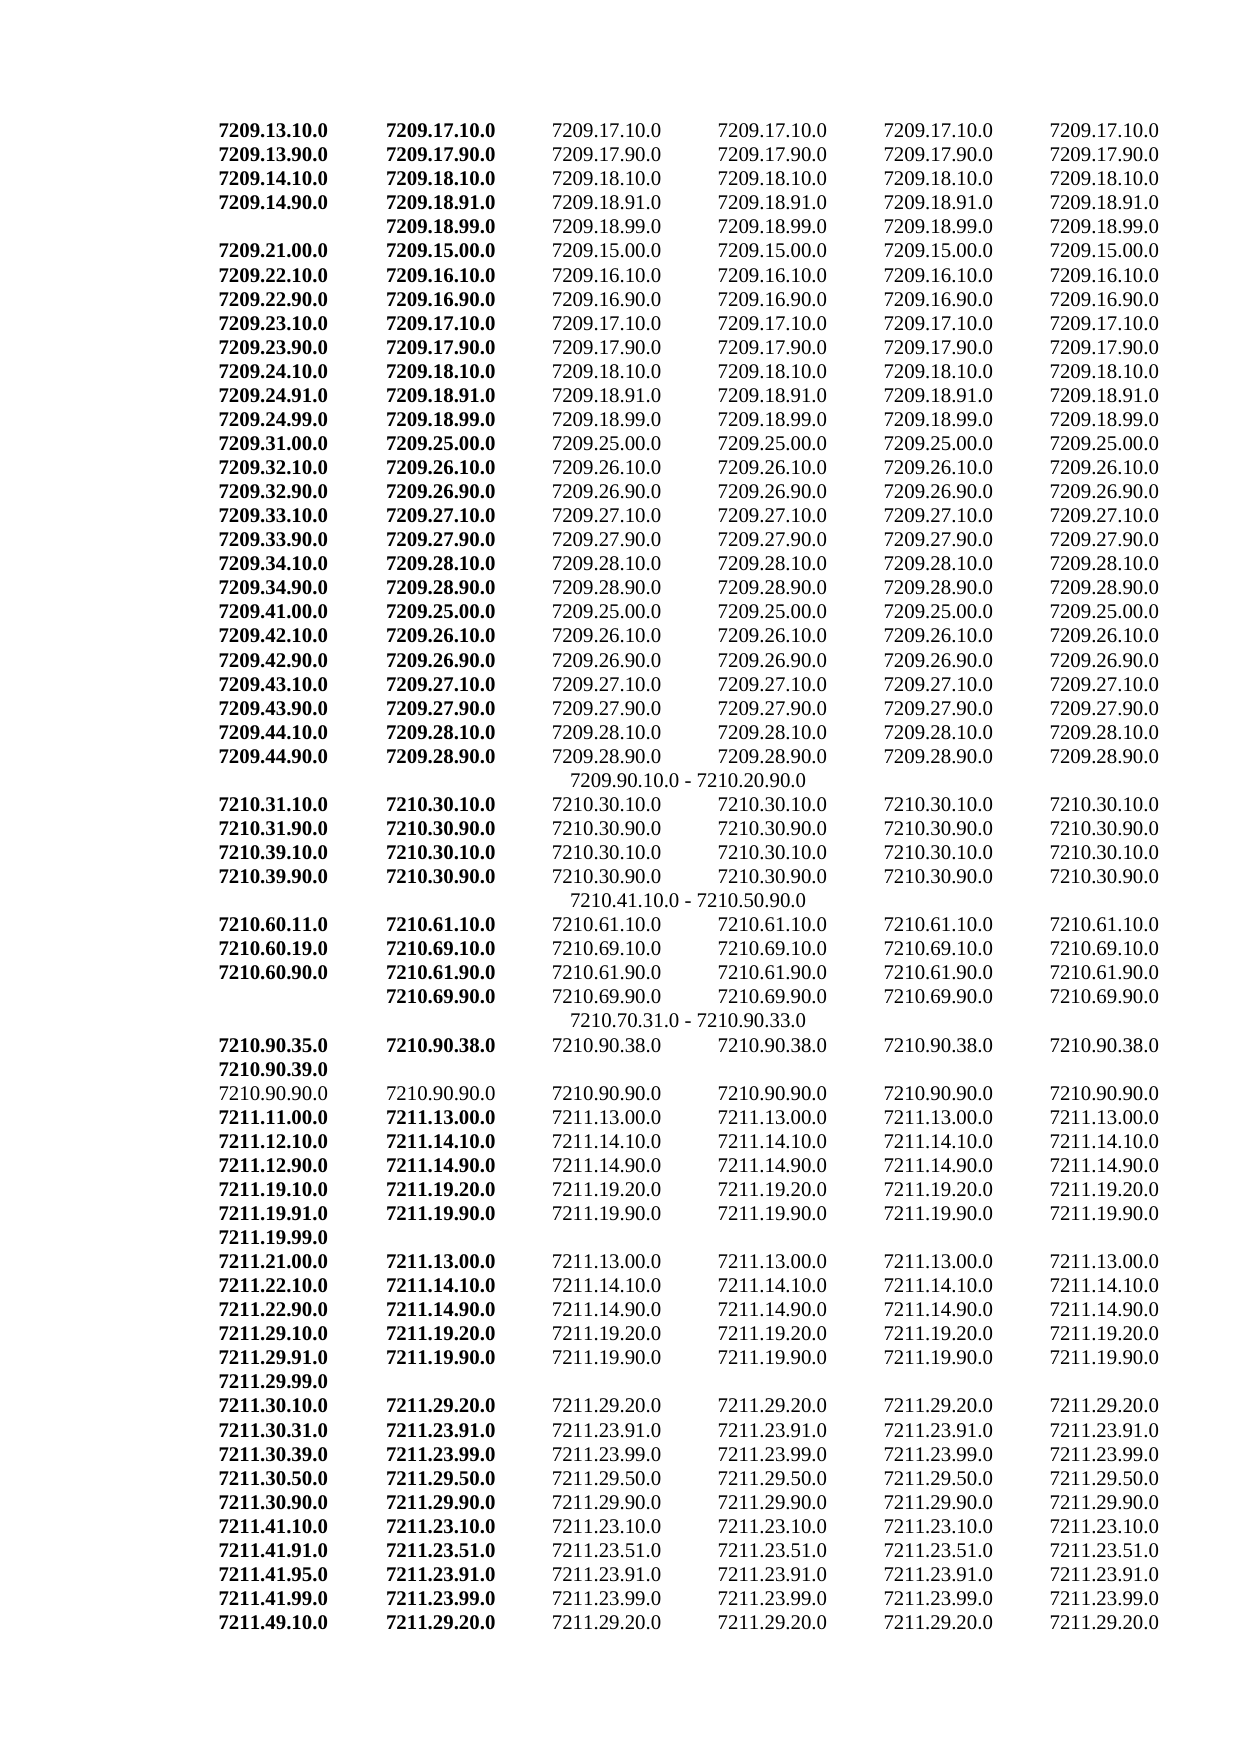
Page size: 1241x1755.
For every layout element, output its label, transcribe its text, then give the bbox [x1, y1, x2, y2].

table_cell 7209.17.90.0 [855, 142, 1021, 166]
table_cell 7211.19.91.0 [189, 1201, 357, 1225]
table_cell 7211.19.90.0 [689, 1201, 855, 1225]
table_cell 7211.13.00.0 [689, 1249, 855, 1273]
table_cell 7209.43.90.0 [189, 696, 357, 720]
table_cell 7209.27.90.0 [358, 696, 523, 720]
table_cell 7211.23.51.0 [1021, 1538, 1187, 1562]
table_cell 7211.23.99.0 [358, 1586, 523, 1610]
table_cell 7211.23.10.0 [1021, 1514, 1187, 1538]
table_cell 7209.28.10.0 [358, 551, 523, 575]
table_cell 7209.41.00.0 [189, 599, 357, 623]
table_cell 7211.12.10.0 [189, 1129, 357, 1153]
table_cell 7211.19.90.0 [358, 1345, 523, 1369]
table_cell 7209.34.10.0 [189, 551, 357, 575]
table_cell 7210.69.10.0 [689, 936, 855, 960]
table_cell 7211.23.10.0 [358, 1514, 523, 1538]
table_cell [523, 1225, 689, 1249]
table_cell 7211.14.10.0 [855, 1129, 1021, 1153]
table_cell 7211.23.99.0 [855, 1442, 1021, 1466]
table_cell 7211.19.90.0 [523, 1201, 689, 1225]
table_cell 7210.69.10.0 [855, 936, 1021, 960]
table_cell 7209.27.10.0 [1021, 503, 1187, 527]
table_cell 7210.30.10.0 [855, 792, 1021, 816]
table_cell 7211.14.10.0 [1021, 1129, 1187, 1153]
table_cell 7209.18.99.0 [689, 407, 855, 431]
table_cell 7209.17.90.0 [1021, 142, 1187, 166]
table_cell 7209.27.90.0 [523, 696, 689, 720]
table_cell 7211.14.90.0 [358, 1153, 523, 1177]
table_cell 7209.16.10.0 [1021, 263, 1187, 287]
table_cell 7210.30.10.0 [523, 840, 689, 864]
table_cell 7209.27.90.0 [855, 696, 1021, 720]
table_cell 7209.33.90.0 [189, 527, 357, 551]
table_cell 7210.30.10.0 [1021, 792, 1187, 816]
table_cell 7209.16.90.0 [523, 287, 689, 311]
table_cell 7209.28.10.0 [523, 720, 689, 744]
table_cell 7209.25.00.0 [855, 599, 1021, 623]
table_cell 7211.19.20.0 [855, 1321, 1021, 1345]
table_cell 7210.30.90.0 [689, 864, 855, 888]
table_cell 7209.28.90.0 [689, 744, 855, 768]
table_cell 7209.18.99.0 [523, 214, 689, 238]
table_cell 7211.29.20.0 [689, 1610, 855, 1634]
table_cell 7209.17.10.0 [689, 311, 855, 335]
table_cell 7211.29.20.0 [523, 1394, 689, 1417]
table_cell 7209.18.10.0 [358, 166, 523, 190]
table_cell 7211.41.91.0 [189, 1538, 357, 1562]
table_cell 7211.23.51.0 [689, 1538, 855, 1562]
table_cell 7210.69.10.0 [1021, 936, 1187, 960]
table_cell 7211.23.10.0 [689, 1514, 855, 1538]
table_cell 7209.25.00.0 [523, 599, 689, 623]
table_cell 7209.18.99.0 [1021, 214, 1187, 238]
table_cell 7209.17.90.0 [523, 335, 689, 359]
table_cell 7211.19.10.0 [189, 1177, 357, 1201]
table_cell 7209.28.10.0 [1021, 720, 1187, 744]
table_cell 7211.30.90.0 [189, 1490, 357, 1514]
table_cell 7210.90.38.0 [358, 1033, 523, 1057]
table_cell 7210.30.90.0 [855, 864, 1021, 888]
table_cell 7209.16.90.0 [855, 287, 1021, 311]
table_cell 7210.90.90.0 [189, 1081, 357, 1105]
table_cell 7209.28.10.0 [689, 551, 855, 575]
table_cell 7210.61.90.0 [689, 960, 855, 984]
table_cell 7209.32.10.0 [189, 455, 357, 479]
table_cell 7211.23.91.0 [689, 1562, 855, 1586]
table_cell 7210.61.10.0 [523, 912, 689, 936]
table_cell 7209.25.00.0 [358, 599, 523, 623]
table_cell 7209.17.10.0 [358, 118, 523, 142]
table_cell 7209.26.10.0 [523, 455, 689, 479]
table_cell 7209.27.10.0 [855, 672, 1021, 696]
table_cell 7209.25.00.0 [689, 599, 855, 623]
table_cell 7209.28.10.0 [1021, 551, 1187, 575]
table_cell 7210.69.90.0 [689, 984, 855, 1008]
table_cell 7210.30.10.0 [358, 792, 523, 816]
table_cell 7211.23.99.0 [523, 1442, 689, 1466]
table_cell 7211.13.00.0 [358, 1105, 523, 1129]
table_cell 7209.15.00.0 [855, 239, 1021, 262]
table_cell 7209.17.90.0 [358, 335, 523, 359]
table_cell 7211.23.91.0 [358, 1562, 523, 1586]
table_cell 7209.18.99.0 [523, 407, 689, 431]
table_cell 7211.19.20.0 [689, 1321, 855, 1345]
table_cell [523, 1369, 689, 1393]
table_cell 7209.27.90.0 [1021, 527, 1187, 551]
table_cell 7211.19.90.0 [689, 1345, 855, 1369]
table_cell 7209.90.10.0 - 7210.20.90.0 [189, 768, 1187, 792]
table_cell 7210.61.90.0 [1021, 960, 1187, 984]
table_cell 7209.27.10.0 [358, 503, 523, 527]
table_cell 7209.28.10.0 [523, 551, 689, 575]
table_cell 7211.23.51.0 [358, 1538, 523, 1562]
table_cell 7209.17.10.0 [689, 118, 855, 142]
table_cell 7211.22.90.0 [189, 1297, 357, 1321]
table_cell 7210.90.90.0 [689, 1081, 855, 1105]
table_cell 7211.23.91.0 [855, 1562, 1021, 1586]
table_cell 7209.28.90.0 [1021, 744, 1187, 768]
table_cell [855, 1225, 1021, 1249]
table_cell 7209.17.10.0 [855, 311, 1021, 335]
table_cell 7210.60.11.0 [189, 912, 357, 936]
table_cell 7209.32.90.0 [189, 479, 357, 503]
table_cell 7209.24.99.0 [189, 407, 357, 431]
table_cell 7210.30.90.0 [523, 816, 689, 840]
table_cell 7209.26.90.0 [689, 648, 855, 672]
table_cell 7211.19.20.0 [358, 1177, 523, 1201]
table_cell 7209.18.91.0 [855, 190, 1021, 214]
table_cell 7211.13.00.0 [689, 1105, 855, 1129]
table_cell 7211.14.10.0 [523, 1129, 689, 1153]
table_cell 7211.11.00.0 [189, 1105, 357, 1129]
table_cell 7210.69.90.0 [1021, 984, 1187, 1008]
table_cell 7210.61.10.0 [1021, 912, 1187, 936]
table_cell 7209.14.10.0 [189, 166, 357, 190]
table_cell 7211.14.90.0 [523, 1153, 689, 1177]
table_cell [189, 984, 357, 1008]
table_cell 7209.17.10.0 [1021, 311, 1187, 335]
table_cell 7211.29.20.0 [1021, 1394, 1187, 1417]
table_cell 7209.18.10.0 [523, 166, 689, 190]
table_cell 7211.13.00.0 [523, 1105, 689, 1129]
table_cell 7211.14.90.0 [689, 1297, 855, 1321]
table_cell [689, 1057, 855, 1081]
table_cell [358, 1057, 523, 1081]
table_cell 7211.14.10.0 [1021, 1273, 1187, 1297]
table_cell 7211.29.90.0 [1021, 1490, 1187, 1514]
table_cell 7209.17.10.0 [523, 118, 689, 142]
table_cell 7209.26.90.0 [523, 479, 689, 503]
table_cell 7211.22.10.0 [189, 1273, 357, 1297]
table_cell 7209.18.91.0 [358, 383, 523, 407]
table_cell 7209.17.10.0 [523, 311, 689, 335]
table_cell [1021, 1225, 1187, 1249]
table_cell 7209.18.99.0 [1021, 407, 1187, 431]
table_cell 7211.12.90.0 [189, 1153, 357, 1177]
table_cell 7211.29.20.0 [855, 1610, 1021, 1634]
table_cell 7209.18.99.0 [855, 407, 1021, 431]
table_cell 7210.30.10.0 [689, 792, 855, 816]
table_cell 7211.23.99.0 [689, 1442, 855, 1466]
table_cell 7209.26.10.0 [358, 624, 523, 647]
table_cell 7210.90.35.0 [189, 1033, 357, 1057]
table_cell 7210.30.90.0 [1021, 816, 1187, 840]
table_cell 7209.26.90.0 [855, 479, 1021, 503]
table_cell 7211.23.91.0 [689, 1418, 855, 1442]
table_cell 7211.23.91.0 [523, 1418, 689, 1442]
table_cell 7210.90.90.0 [523, 1081, 689, 1105]
table_cell 7209.44.90.0 [189, 744, 357, 768]
table_cell 7209.21.00.0 [189, 239, 357, 262]
table_cell 7210.90.38.0 [1021, 1033, 1187, 1057]
table_cell 7211.19.20.0 [1021, 1177, 1187, 1201]
table_cell 7211.19.20.0 [1021, 1321, 1187, 1345]
table_cell 7211.14.90.0 [689, 1153, 855, 1177]
table_cell 7210.69.10.0 [358, 936, 523, 960]
table_cell 7211.29.90.0 [855, 1490, 1021, 1514]
table_cell 7209.25.00.0 [689, 431, 855, 455]
table_cell 7211.29.90.0 [689, 1490, 855, 1514]
table_cell 7209.22.90.0 [189, 287, 357, 311]
table_cell 7210.30.10.0 [1021, 840, 1187, 864]
table_cell 7210.69.10.0 [523, 936, 689, 960]
table_cell 7211.29.50.0 [855, 1466, 1021, 1490]
table_cell 7209.26.10.0 [855, 624, 1021, 647]
table_cell 7209.15.00.0 [1021, 239, 1187, 262]
table_cell 7209.28.90.0 [523, 744, 689, 768]
table_cell 7210.61.10.0 [689, 912, 855, 936]
table_cell 7209.25.00.0 [855, 431, 1021, 455]
table_cell 7209.17.90.0 [523, 142, 689, 166]
table_cell 7211.13.00.0 [358, 1249, 523, 1273]
table_cell 7210.70.31.0 - 7210.90.33.0 [189, 1009, 1187, 1032]
table_cell 7209.33.10.0 [189, 503, 357, 527]
table_cell 7211.29.20.0 [855, 1394, 1021, 1417]
table_cell 7209.26.10.0 [358, 455, 523, 479]
table_cell 7209.17.90.0 [1021, 335, 1187, 359]
table_cell 7211.29.91.0 [189, 1345, 357, 1369]
table_cell 7209.17.10.0 [1021, 118, 1187, 142]
table_cell [358, 1225, 523, 1249]
table_cell 7209.18.91.0 [689, 190, 855, 214]
table_cell 7211.29.50.0 [689, 1466, 855, 1490]
table_cell 7211.14.90.0 [1021, 1297, 1187, 1321]
table_cell 7209.23.90.0 [189, 335, 357, 359]
table_cell 7211.29.90.0 [523, 1490, 689, 1514]
table_cell 7209.28.90.0 [1021, 575, 1187, 599]
table_cell 7210.90.90.0 [1021, 1081, 1187, 1105]
table_cell [1021, 1057, 1187, 1081]
table_cell 7209.18.99.0 [855, 214, 1021, 238]
table_cell 7209.31.00.0 [189, 431, 357, 455]
table_cell 7209.22.10.0 [189, 263, 357, 287]
table_cell 7210.30.90.0 [358, 864, 523, 888]
table_cell 7210.30.90.0 [523, 864, 689, 888]
table_cell 7210.60.90.0 [189, 960, 357, 984]
table_cell 7210.90.90.0 [358, 1081, 523, 1105]
table_cell 7209.27.10.0 [523, 503, 689, 527]
table_cell 7209.16.90.0 [1021, 287, 1187, 311]
table_cell 7209.28.90.0 [855, 744, 1021, 768]
table_cell 7210.69.90.0 [855, 984, 1021, 1008]
table_cell 7211.30.31.0 [189, 1418, 357, 1442]
table_cell 7209.13.90.0 [189, 142, 357, 166]
table_cell [855, 1057, 1021, 1081]
table_cell 7211.29.50.0 [523, 1466, 689, 1490]
table_cell 7209.25.00.0 [358, 431, 523, 455]
table_cell [1021, 1369, 1187, 1393]
table_cell 7209.17.90.0 [689, 142, 855, 166]
table_cell 7209.28.10.0 [855, 551, 1021, 575]
table_cell 7209.26.10.0 [689, 624, 855, 647]
table_cell 7210.30.10.0 [523, 792, 689, 816]
table_cell 7209.27.90.0 [1021, 696, 1187, 720]
table_cell 7211.13.00.0 [1021, 1105, 1187, 1129]
table_cell 7210.90.38.0 [523, 1033, 689, 1057]
table_cell 7209.17.90.0 [855, 335, 1021, 359]
table_cell 7211.23.99.0 [855, 1586, 1021, 1610]
table_cell 7211.23.10.0 [523, 1514, 689, 1538]
table_cell 7211.41.95.0 [189, 1562, 357, 1586]
table_cell 7211.29.20.0 [523, 1610, 689, 1634]
table_cell 7209.16.10.0 [523, 263, 689, 287]
table_cell 7211.13.00.0 [855, 1249, 1021, 1273]
table_cell 7209.26.10.0 [855, 455, 1021, 479]
table_cell 7209.42.10.0 [189, 624, 357, 647]
table_cell 7209.28.10.0 [855, 720, 1021, 744]
table_cell 7209.27.10.0 [523, 672, 689, 696]
table_cell 7211.19.90.0 [855, 1201, 1021, 1225]
table_cell 7211.19.99.0 [189, 1225, 357, 1249]
table_cell 7209.18.10.0 [855, 166, 1021, 190]
table_cell 7210.39.90.0 [189, 864, 357, 888]
table_cell 7211.29.50.0 [1021, 1466, 1187, 1490]
table_cell 7209.18.99.0 [358, 407, 523, 431]
table_cell 7209.24.91.0 [189, 383, 357, 407]
table_cell 7209.27.90.0 [689, 696, 855, 720]
table_cell 7209.26.90.0 [689, 479, 855, 503]
table_cell 7211.23.51.0 [523, 1538, 689, 1562]
table_cell 7210.30.10.0 [855, 840, 1021, 864]
table_cell 7211.19.20.0 [358, 1321, 523, 1345]
table_cell 7209.34.90.0 [189, 575, 357, 599]
table_cell 7211.29.90.0 [358, 1490, 523, 1514]
table_cell 7209.16.90.0 [358, 287, 523, 311]
table_cell [189, 214, 357, 238]
table_cell 7209.27.90.0 [358, 527, 523, 551]
table_cell 7211.13.00.0 [1021, 1249, 1187, 1273]
table_cell 7211.14.10.0 [523, 1273, 689, 1297]
table_cell 7211.30.10.0 [189, 1394, 357, 1417]
table_cell 7211.23.91.0 [523, 1562, 689, 1586]
table_cell 7210.30.90.0 [358, 816, 523, 840]
table_cell 7209.27.10.0 [689, 503, 855, 527]
table_cell 7211.14.90.0 [523, 1297, 689, 1321]
table_cell [689, 1225, 855, 1249]
table_cell 7209.18.99.0 [358, 214, 523, 238]
table_cell 7210.30.10.0 [358, 840, 523, 864]
table_cell 7211.23.91.0 [1021, 1562, 1187, 1586]
table_cell 7211.19.90.0 [1021, 1345, 1187, 1369]
table_cell 7209.17.10.0 [855, 118, 1021, 142]
table_cell 7209.28.90.0 [689, 575, 855, 599]
table_cell 7209.17.90.0 [689, 335, 855, 359]
table_cell 7210.31.90.0 [189, 816, 357, 840]
table_cell 7211.29.10.0 [189, 1321, 357, 1345]
table_cell 7209.25.00.0 [1021, 431, 1187, 455]
table_cell 7211.23.10.0 [855, 1514, 1021, 1538]
table_cell 7209.27.90.0 [855, 527, 1021, 551]
table_cell 7211.14.90.0 [1021, 1153, 1187, 1177]
table_cell 7209.18.10.0 [689, 166, 855, 190]
table_cell 7211.23.99.0 [689, 1586, 855, 1610]
table_cell 7209.18.10.0 [523, 359, 689, 383]
table_cell 7209.27.10.0 [358, 672, 523, 696]
table_cell 7209.28.90.0 [358, 575, 523, 599]
table_cell 7211.23.99.0 [358, 1442, 523, 1466]
table_cell 7209.25.00.0 [523, 431, 689, 455]
table_cell 7209.18.91.0 [1021, 190, 1187, 214]
table_cell 7210.30.10.0 [689, 840, 855, 864]
table_cell [689, 1369, 855, 1393]
table_cell [358, 1369, 523, 1393]
table_cell 7209.18.91.0 [358, 190, 523, 214]
table_cell 7209.18.91.0 [523, 190, 689, 214]
table_cell [523, 1057, 689, 1081]
table_cell 7210.90.38.0 [689, 1033, 855, 1057]
table_cell 7209.27.10.0 [855, 503, 1021, 527]
table_cell 7209.18.10.0 [358, 359, 523, 383]
table_cell 7209.42.90.0 [189, 648, 357, 672]
table_cell 7209.26.90.0 [523, 648, 689, 672]
table_cell 7209.26.90.0 [358, 479, 523, 503]
table_cell 7210.31.10.0 [189, 792, 357, 816]
table_cell 7209.26.10.0 [689, 455, 855, 479]
table_cell 7209.15.00.0 [358, 239, 523, 262]
table_cell 7210.39.10.0 [189, 840, 357, 864]
table_cell 7211.19.90.0 [358, 1201, 523, 1225]
table_cell 7210.30.90.0 [855, 816, 1021, 840]
table_cell 7211.30.50.0 [189, 1466, 357, 1490]
table_cell 7211.23.99.0 [1021, 1442, 1187, 1466]
table_cell 7211.29.99.0 [189, 1369, 357, 1393]
table_cell 7210.61.10.0 [855, 912, 1021, 936]
table_cell 7211.29.20.0 [689, 1394, 855, 1417]
table_cell 7210.30.90.0 [689, 816, 855, 840]
table_cell 7209.23.10.0 [189, 311, 357, 335]
table_cell 7211.23.99.0 [523, 1586, 689, 1610]
table_cell 7211.29.20.0 [1021, 1610, 1187, 1634]
table_cell 7210.69.90.0 [358, 984, 523, 1008]
table_cell 7211.41.99.0 [189, 1586, 357, 1610]
table_cell 7209.18.10.0 [689, 359, 855, 383]
table_cell 7210.90.38.0 [855, 1033, 1021, 1057]
table_cell 7211.13.00.0 [855, 1105, 1021, 1129]
table_cell 7211.30.39.0 [189, 1442, 357, 1466]
table_cell 7210.60.19.0 [189, 936, 357, 960]
table_cell 7209.27.10.0 [1021, 672, 1187, 696]
table_cell 7209.26.10.0 [1021, 455, 1187, 479]
table_cell 7209.28.10.0 [689, 720, 855, 744]
table_cell 7211.49.10.0 [189, 1610, 357, 1634]
table_cell 7209.27.90.0 [689, 527, 855, 551]
table_cell 7209.27.90.0 [523, 527, 689, 551]
table_cell 7209.24.10.0 [189, 359, 357, 383]
table_cell 7211.29.50.0 [358, 1466, 523, 1490]
table_cell 7211.23.91.0 [358, 1418, 523, 1442]
table_cell 7209.43.10.0 [189, 672, 357, 696]
table_cell 7209.17.10.0 [358, 311, 523, 335]
table_cell 7211.29.20.0 [358, 1610, 523, 1634]
table_cell 7210.30.90.0 [1021, 864, 1187, 888]
table_cell 7209.27.10.0 [689, 672, 855, 696]
table_cell 7209.18.10.0 [1021, 359, 1187, 383]
table_cell 7209.26.90.0 [358, 648, 523, 672]
table_cell 7209.26.90.0 [855, 648, 1021, 672]
table_cell 7209.28.90.0 [358, 744, 523, 768]
table_cell 7210.61.90.0 [358, 960, 523, 984]
table_cell 7210.90.39.0 [189, 1057, 357, 1081]
table_cell 7211.14.90.0 [855, 1297, 1021, 1321]
table_cell 7209.25.00.0 [1021, 599, 1187, 623]
table_cell 7211.23.91.0 [855, 1418, 1021, 1442]
table_cell 7211.23.51.0 [855, 1538, 1021, 1562]
table_cell [855, 1369, 1021, 1393]
table_cell 7209.13.10.0 [189, 118, 357, 142]
table_cell 7209.26.10.0 [523, 624, 689, 647]
table_cell 7209.26.90.0 [1021, 479, 1187, 503]
table_cell 7211.21.00.0 [189, 1249, 357, 1273]
table_cell 7209.18.99.0 [689, 214, 855, 238]
table_cell 7211.23.99.0 [1021, 1586, 1187, 1610]
table_cell 7209.16.10.0 [358, 263, 523, 287]
table_cell 7210.61.90.0 [855, 960, 1021, 984]
table_cell 7209.18.10.0 [855, 359, 1021, 383]
table_cell 7209.28.90.0 [523, 575, 689, 599]
table_cell 7211.14.10.0 [358, 1129, 523, 1153]
table_cell 7211.19.90.0 [1021, 1201, 1187, 1225]
table_cell 7209.16.10.0 [689, 263, 855, 287]
table_cell 7210.61.90.0 [523, 960, 689, 984]
table_cell 7209.28.10.0 [358, 720, 523, 744]
table_cell 7211.13.00.0 [523, 1249, 689, 1273]
table_cell 7209.26.90.0 [1021, 648, 1187, 672]
table_cell 7209.44.10.0 [189, 720, 357, 744]
table_cell 7209.18.91.0 [523, 383, 689, 407]
table_cell 7211.23.91.0 [1021, 1418, 1187, 1442]
table_cell 7211.14.90.0 [855, 1153, 1021, 1177]
table_cell 7209.18.91.0 [1021, 383, 1187, 407]
table_cell 7211.14.10.0 [689, 1273, 855, 1297]
table_cell 7210.69.90.0 [523, 984, 689, 1008]
table_cell 7211.19.20.0 [689, 1177, 855, 1201]
table_cell 7209.15.00.0 [523, 239, 689, 262]
table_cell 7211.19.20.0 [523, 1321, 689, 1345]
table_cell 7211.19.20.0 [855, 1177, 1021, 1201]
table_cell 7209.18.91.0 [855, 383, 1021, 407]
table_cell 7209.18.91.0 [689, 383, 855, 407]
table_cell 7210.61.10.0 [358, 912, 523, 936]
table_cell 7211.41.10.0 [189, 1514, 357, 1538]
table_cell 7209.17.90.0 [358, 142, 523, 166]
table_cell 7209.16.90.0 [689, 287, 855, 311]
table_cell 7211.14.10.0 [855, 1273, 1021, 1297]
table_cell 7211.14.10.0 [358, 1273, 523, 1297]
table_cell 7211.19.90.0 [523, 1345, 689, 1369]
table_cell 7211.14.90.0 [358, 1297, 523, 1321]
table_cell 7210.41.10.0 - 7210.50.90.0 [189, 888, 1187, 912]
table_cell 7211.29.20.0 [358, 1394, 523, 1417]
table_cell 7211.14.10.0 [689, 1129, 855, 1153]
table_cell 7209.26.10.0 [1021, 624, 1187, 647]
table_cell 7211.19.20.0 [523, 1177, 689, 1201]
table_cell 7209.14.90.0 [189, 190, 357, 214]
table_cell 7210.90.90.0 [855, 1081, 1021, 1105]
table_cell 7209.18.10.0 [1021, 166, 1187, 190]
table_cell 7209.15.00.0 [689, 239, 855, 262]
table_cell 7209.28.90.0 [855, 575, 1021, 599]
table_cell 7211.19.90.0 [855, 1345, 1021, 1369]
table_cell 7209.16.10.0 [855, 263, 1021, 287]
